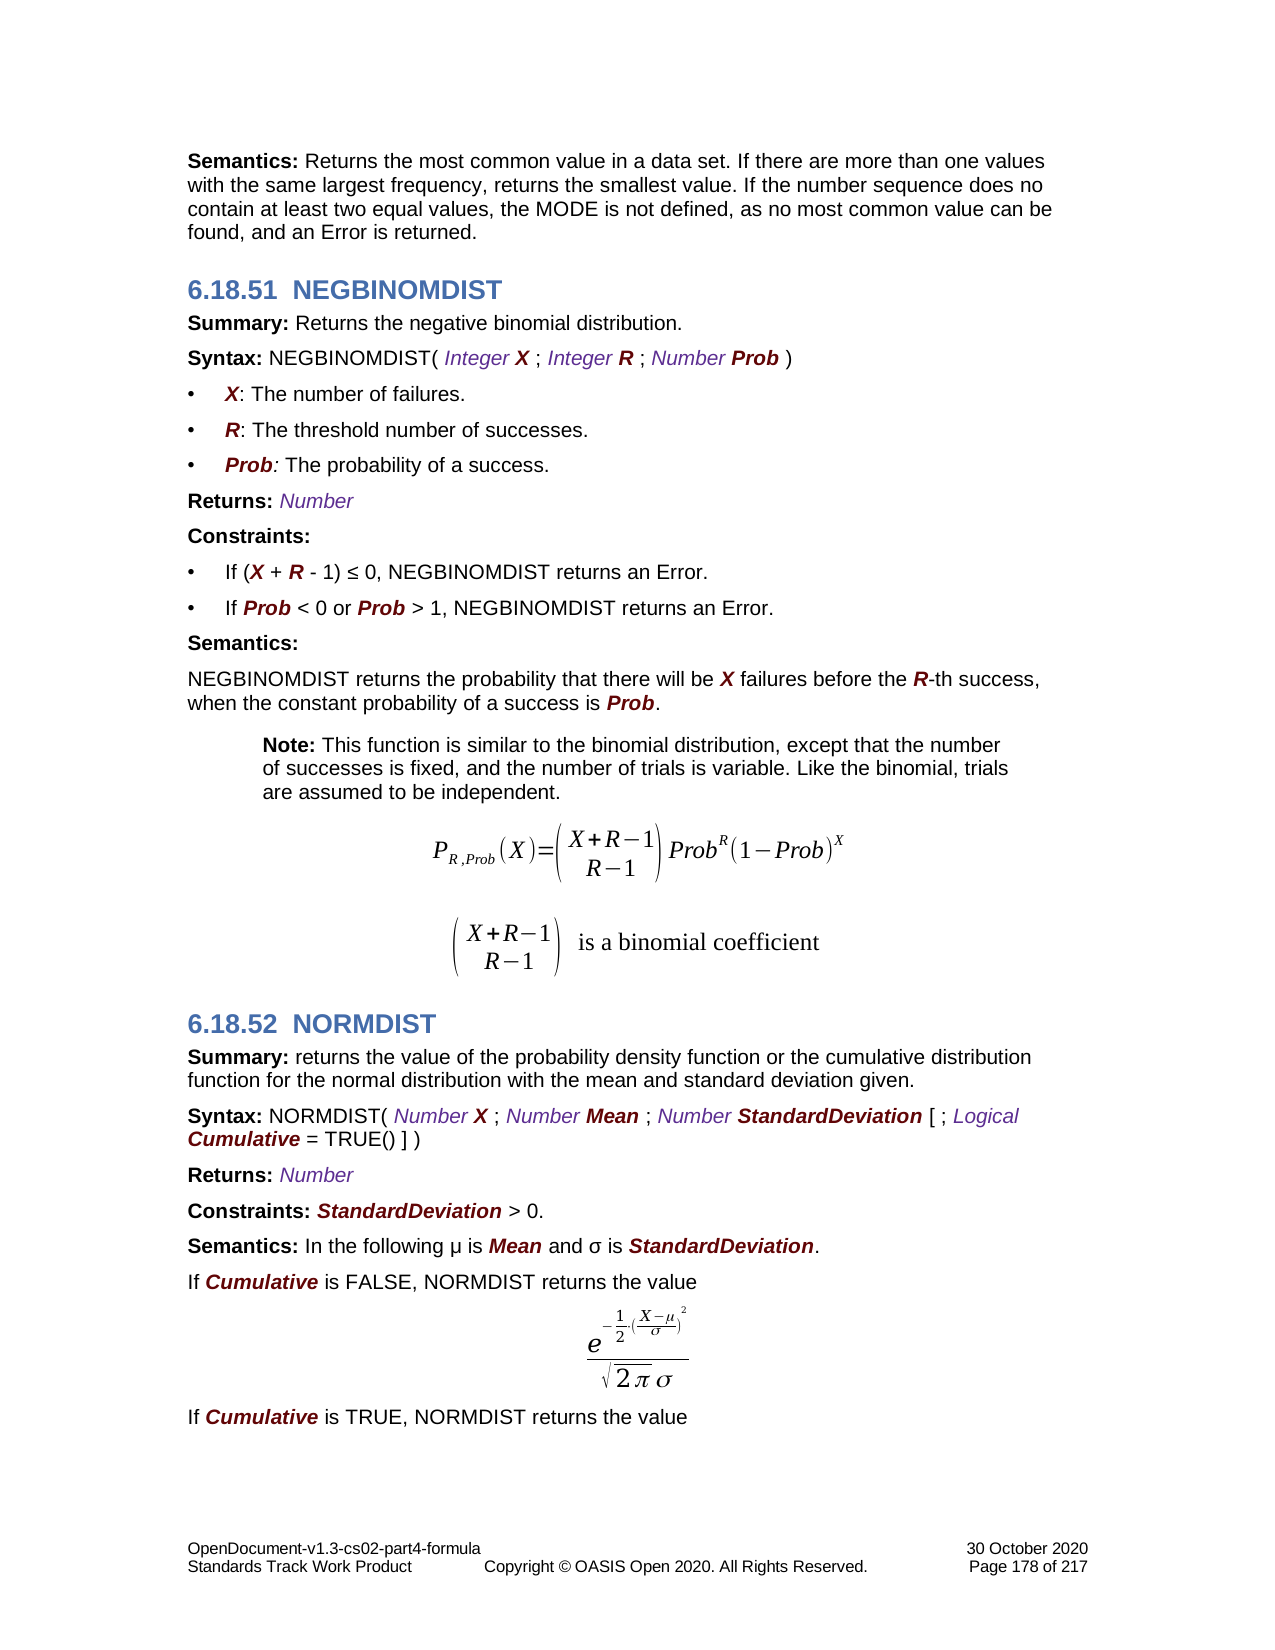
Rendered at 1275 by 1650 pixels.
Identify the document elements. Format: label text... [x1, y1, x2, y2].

text Summary: Returns the negative binomial distribution. [187, 311, 1088, 335]
text If Cumulative is FALSE, NORMDIST returns the value [187, 1270, 1088, 1294]
list If (X + R - 1) ≤ 0, NEGBINOMDIST returns an Error. [187, 561, 1088, 584]
text Constraints: [187, 525, 1088, 548]
text Returns: Number [187, 1163, 1088, 1187]
text Note: This function is similar to the binomial distribution, except that the number of successes is fixed, and the number of trials is variable. Like the binomial, trials are assumed to be independent. [262, 733, 1013, 804]
list If Prob < 0 or Prob > 1, NEGBINOMDIST returns an Error. [187, 596, 1088, 620]
text Semantics: Returns the most common value in a data set. If there are more than one values with the same largest frequency, returns the smallest value. If the number sequence does no contain at least two equal values, the MODE is not defined, as no most common value can be found, and an Error is returned. [187, 150, 1088, 244]
subtitle NORMDIST [187, 1009, 1088, 1039]
text Summary: returns the value of the probability density function or the cumulative distribution function for the normal distribution with the mean and standard deviation given. [187, 1045, 1088, 1092]
list R: The threshold number of successes. [187, 418, 1088, 442]
text Constraints: StandardDeviation > 0. [187, 1199, 1088, 1223]
list Prob: The probability of a success. [187, 454, 1088, 477]
text If Cumulative is TRUE, NORMDIST returns the value [187, 1406, 1088, 1429]
list X: The number of failures. [187, 382, 1088, 406]
text Syntax: NEGBINOMDIST( Integer X ; Integer R ; Number Prob ) [187, 347, 1088, 370]
subtitle NEGBINOMDIST [187, 275, 1088, 305]
text Semantics: In the following μ is Mean and σ is StandardDeviation. [187, 1235, 1088, 1258]
text NEGBINOMDIST returns the probability that there will be X failures before the R-th success, when the constant probability of a success is Prob. [187, 667, 1088, 714]
text Semantics: [187, 632, 1088, 655]
text Returns: Number [187, 489, 1088, 513]
text Syntax: NORMDIST( Number X ; Number Mean ; Number StandardDeviation [ ; Logical Cumulative = TRUE() ] ) [187, 1104, 1088, 1151]
